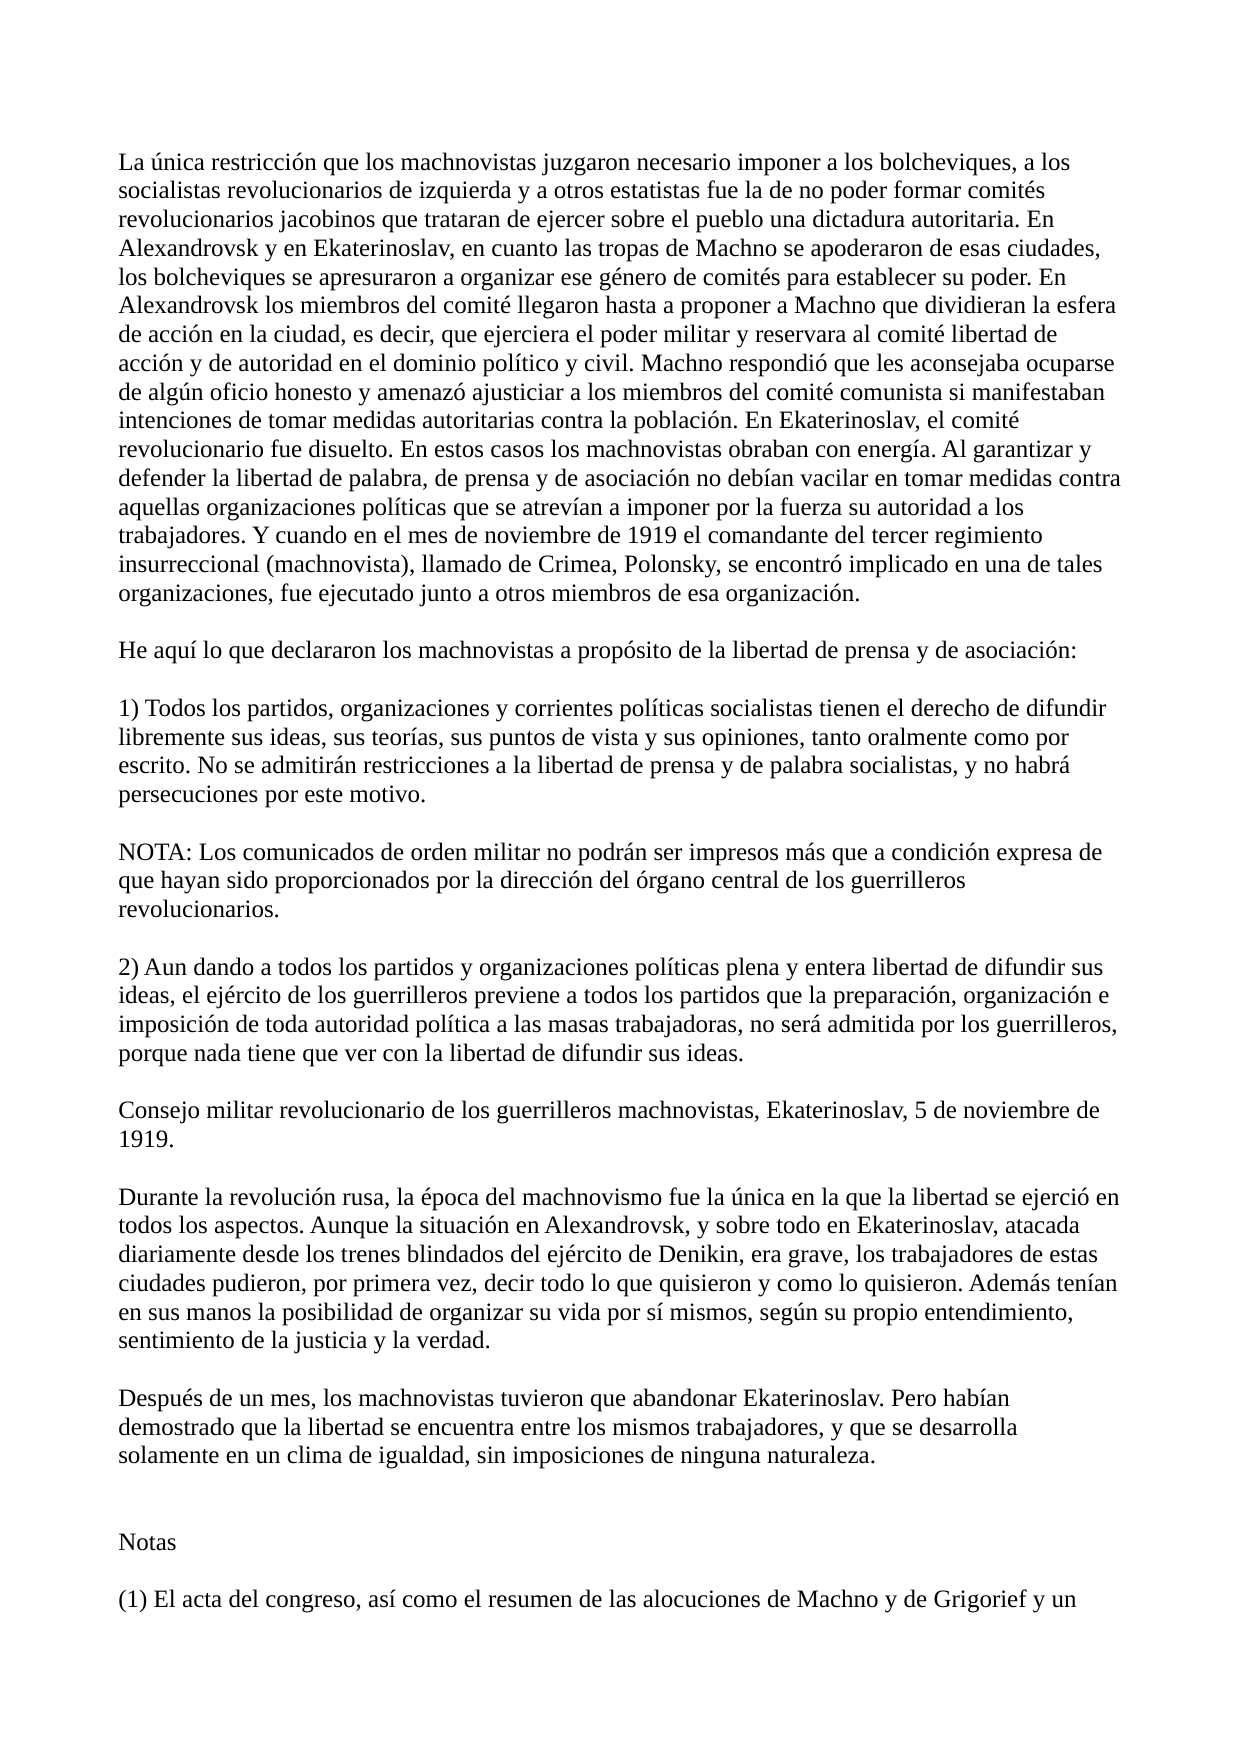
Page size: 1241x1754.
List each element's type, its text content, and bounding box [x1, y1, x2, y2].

text Después de un mes, los machnovistas tuvieron que abandonar Ekaterinoslav. Pero habían demostrado que la libertad se encuentra entre los mismos trabajadores, y que se desarrolla solamente en un clima de igualdad, sin imposiciones de ninguna naturaleza. [118, 1383, 1122, 1469]
text 2) Aun dando a todos los partidos y organizaciones políticas plena y entera libertad de difundir sus ideas, el ejército de los guerrilleros previene a todos los partidos que la preparación, organización e imposición de toda autoridad política a las masas trabajadoras, no será admitida por los guerrilleros, porque nada tiene que ver con la libertad de difundir sus ideas. [118, 952, 1122, 1067]
text Notas [118, 1527, 1122, 1556]
text (1) El acta del congreso, así como el resumen de las alocuciones de Machno y de Grigorief y un [118, 1584, 1122, 1613]
text He aquí lo que declararon los machnovistas a propósito de la libertad de prensa y de asociación: [118, 636, 1122, 664]
text 1) Todos los partidos, organizaciones y corrientes políticas socialistas tienen el derecho de difundir libremente sus ideas, sus teorías, sus puntos de vista y sus opiniones, tanto oralmente como por escrito. No se admitirán restricciones a la libertad de prensa y de palabra socialistas, y no habrá persecuciones por este motivo. [118, 693, 1122, 808]
text Consejo militar revolucionario de los guerrilleros machnovistas, Ekaterinoslav, 5 de noviembre de 1919. [118, 1096, 1122, 1153]
text NOTA: Los comunicados de orden militar no podrán ser impresos más que a condición expresa de que hayan sido proporcionados por la dirección del órgano central de los guerrilleros revolucionarios. [118, 837, 1122, 923]
text La única restricción que los machnovistas juzgaron necesario imponer a los bolcheviques, a los socialistas revolucionarios de izquierda y a otros estatistas fue la de no poder formar comités revolucionarios jacobinos que trataran de ejercer sobre el pueblo una dictadura autoritaria. En Alexandrovsk y en Ekaterinoslav, en cuanto las tropas de Machno se apoderaron de esas ciudades, los bolcheviques se apresuraron a organizar ese género de comités para establecer su poder. En Alexandrovsk los miembros del comité llegaron hasta a proponer a Machno que dividieran la esfera de acción en la ciudad, es decir, que ejerciera el poder militar y reservara al comité libertad de acción y de autoridad en el dominio político y civil. Machno respondió que les aconsejaba ocuparse de algún oficio honesto y amenazó ajusticiar a los miembros del comité comunista si manifestaban intenciones de tomar medidas autoritarias contra la población. En Ekaterinoslav, el comité revolucionario fue disuelto. En estos casos los machnovistas obraban con energía. Al garantizar y defender la libertad de palabra, de prensa y de asociación no debían vacilar en tomar medidas contra aquellas organizaciones políticas que se atrevían a imponer por la fuerza su autoridad a los trabajadores. Y cuando en el mes de noviembre de 1919 el comandante del tercer regimiento insurreccional (machnovista), llamado de Crimea, Polonsky, se encontró implicado en una de tales organizaciones, fue ejecutado junto a otros miembros de esa organización. [118, 147, 1122, 607]
text Durante la revolución rusa, la época del machnovismo fue la única en la que la libertad se ejerció en todos los aspectos. Aunque la situación en Alexandrovsk, y sobre todo en Ekaterinoslav, atacada diariamente desde los trenes blindados del ejército de Denikin, era grave, los trabajadores de estas ciudades pudieron, por primera vez, decir todo lo que quisieron y como lo quisieron. Además tenían en sus manos la posibilidad de organizar su vida por sí mismos, según su propio entendimiento, sentimiento de la justicia y la verdad. [118, 1182, 1122, 1354]
